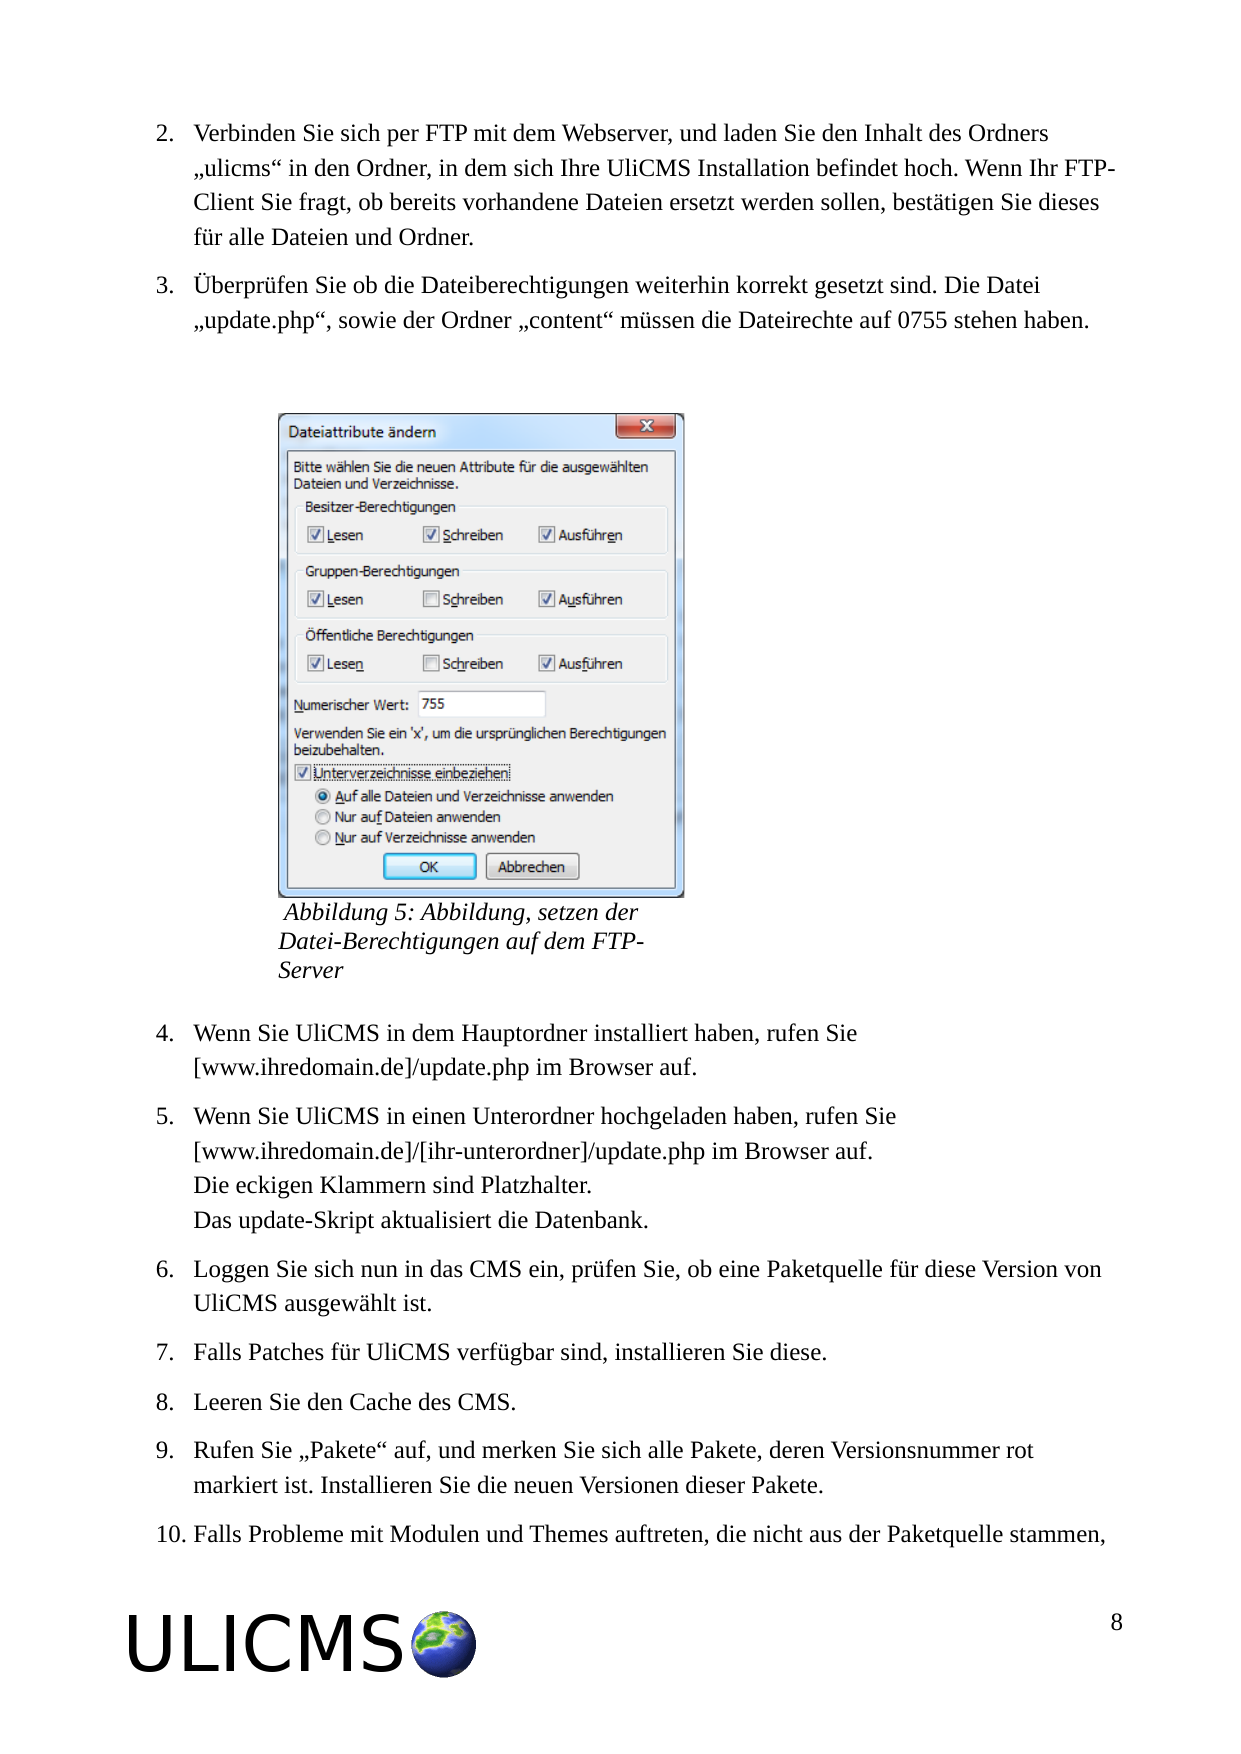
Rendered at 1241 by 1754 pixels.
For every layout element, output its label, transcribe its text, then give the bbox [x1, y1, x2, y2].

list Überprüfen Sie ob die Dateiberechtigungen weiterhin korrekt gesetzt sind. Die Datei „update.php“, sowie der Ordner „content“ müssen die Dateirechte auf 0755 stehen haben. [156, 271, 1123, 334]
list Verbinden Sie sich per FTP mit dem Webserver, und laden Sie den Inhalt des Ordners „ulicms“ in den Ordner, in dem sich Ihre UliCMS Installation befindet hoch. Wenn Ihr FTP-Client Sie fragt, ob bereits vorhandene Dateien ersetzt werden sollen, bestätigen Sie dieses für alle Dateien und Ordner. [156, 118, 1123, 250]
list Rufen Sie „Pakete“ auf, und merken Sie sich alle Pakete, deren Versionsnummer rot markiert ist. Installieren Sie die neuen Versionen dieser Pakete. [156, 1436, 1123, 1499]
list Leeren Sie den Cache des CMS. [156, 1387, 1123, 1415]
picture [278, 413, 685, 898]
list Loggen Sie sich nun in das CMS ein, prüfen Sie, ob eine Paketquelle für diese Version von UliCMS ausgewählt ist. [156, 1254, 1123, 1317]
list Falls Patches für UliCMS verfügbar sind, installieren Sie diese. [156, 1337, 1123, 1366]
list Abbildung 5: Abbildung, setzen der Datei-Berechtigungen auf dem FTP-Server [278, 898, 684, 1012]
list Falls Probleme mit Modulen und Themes auftreten, die nicht aus der Paketquelle stammen, [156, 1519, 1123, 1548]
list Wenn Sie UliCMS in dem Hauptordner installiert haben, rufen Sie [www.ihredomain.de]/update.php im Browser auf. [156, 401, 1123, 1081]
picture [118, 1607, 479, 1681]
list Wenn Sie UliCMS in einen Unterordner hochgeladen haben, rufen Sie [www.ihredomain.de]/[ihr-unterordner]/update.php im Browser auf. Die eckigen Klammern sind Platzhalter. Das update-Skript aktualisiert die Datenbank. [156, 1101, 1123, 1234]
